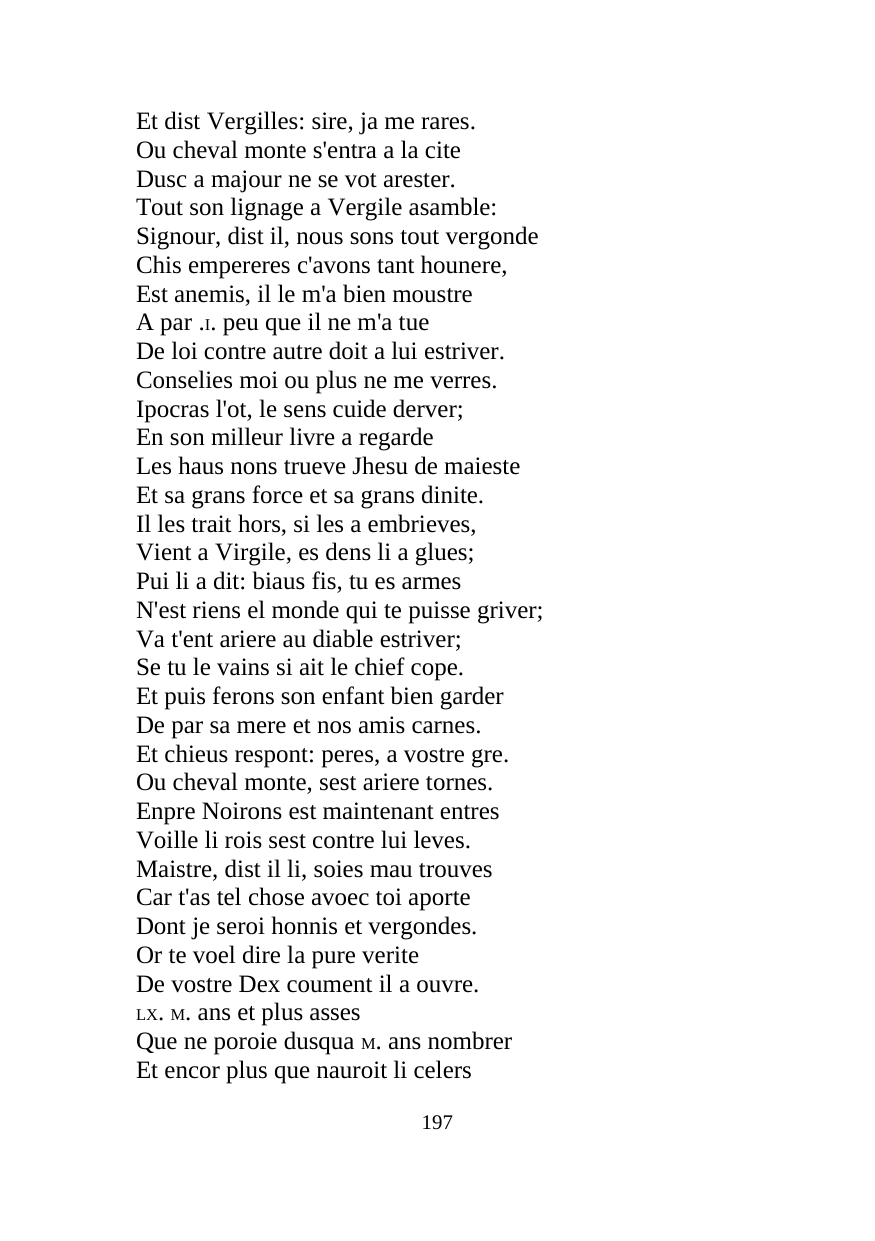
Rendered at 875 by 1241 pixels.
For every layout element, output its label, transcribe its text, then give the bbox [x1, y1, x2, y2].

text Pui li a dit: biaus fis, tu es armes [106, 566, 768, 595]
text Voille li rois sest contre lui leves. [106, 825, 768, 854]
text Vient a Virgile, es dens li a glues; [106, 537, 768, 566]
text Maistre, dist il li, soies mau trouves [106, 854, 768, 882]
text Et dist Vergilles: sire, ja me rares. [106, 106, 768, 135]
text Est anemis, il le m'a bien moustre [106, 279, 768, 307]
text A par .i. peu que il ne m'a tue [106, 307, 768, 336]
text Or te voel dire la pure verite [106, 940, 768, 969]
text Et puis ferons son enfant bien garder [106, 681, 768, 710]
text Va t'ent ariere au diable estriver; [106, 624, 768, 652]
text N'est riens el monde qui te puisse griver; [106, 595, 768, 624]
text Se tu le vains si ait le chief cope. [106, 652, 768, 681]
text Et chieus respont: peres, a vostre gre. [106, 739, 768, 767]
text Signour, dist il, nous sons tout vergonde [106, 221, 768, 250]
text Ou cheval monte s'entra a la cite [106, 135, 768, 164]
text Car t'as tel chose avoec toi aporte [106, 882, 768, 911]
text Ou cheval monte, sest ariere tornes. [106, 767, 768, 796]
text Et encor plus que nauroit li celers [106, 1055, 768, 1084]
text De par sa mere et nos amis carnes. [106, 710, 768, 739]
text Et sa grans force et sa grans dinite. [106, 480, 768, 509]
text De loi contre autre doit a lui estriver. [106, 336, 768, 365]
text lx. m. ans et plus asses [106, 997, 768, 1026]
text Que ne poroie dusqua m. ans nombrer [106, 1026, 768, 1055]
text Ipocras l'ot, le sens cuide derver; [106, 394, 768, 422]
text De vostre Dex coument il a ouvre. [106, 969, 768, 997]
text Enpre Noirons est maintenant entres [106, 796, 768, 825]
text Les haus nons trueve Jhesu de maieste [106, 451, 768, 480]
text Il les trait hors, si les a embrieves, [106, 509, 768, 537]
text En son milleur livre a regarde [106, 422, 768, 451]
text Tout son lignage a Vergile asamble: [106, 192, 768, 221]
text Conselies moi ou plus ne me verres. [106, 365, 768, 394]
text Dont je seroi honnis et vergondes. [106, 911, 768, 940]
text Chis empereres c'avons tant hounere, [106, 250, 768, 279]
text Dusc a majour ne se vot arester. [106, 164, 768, 192]
